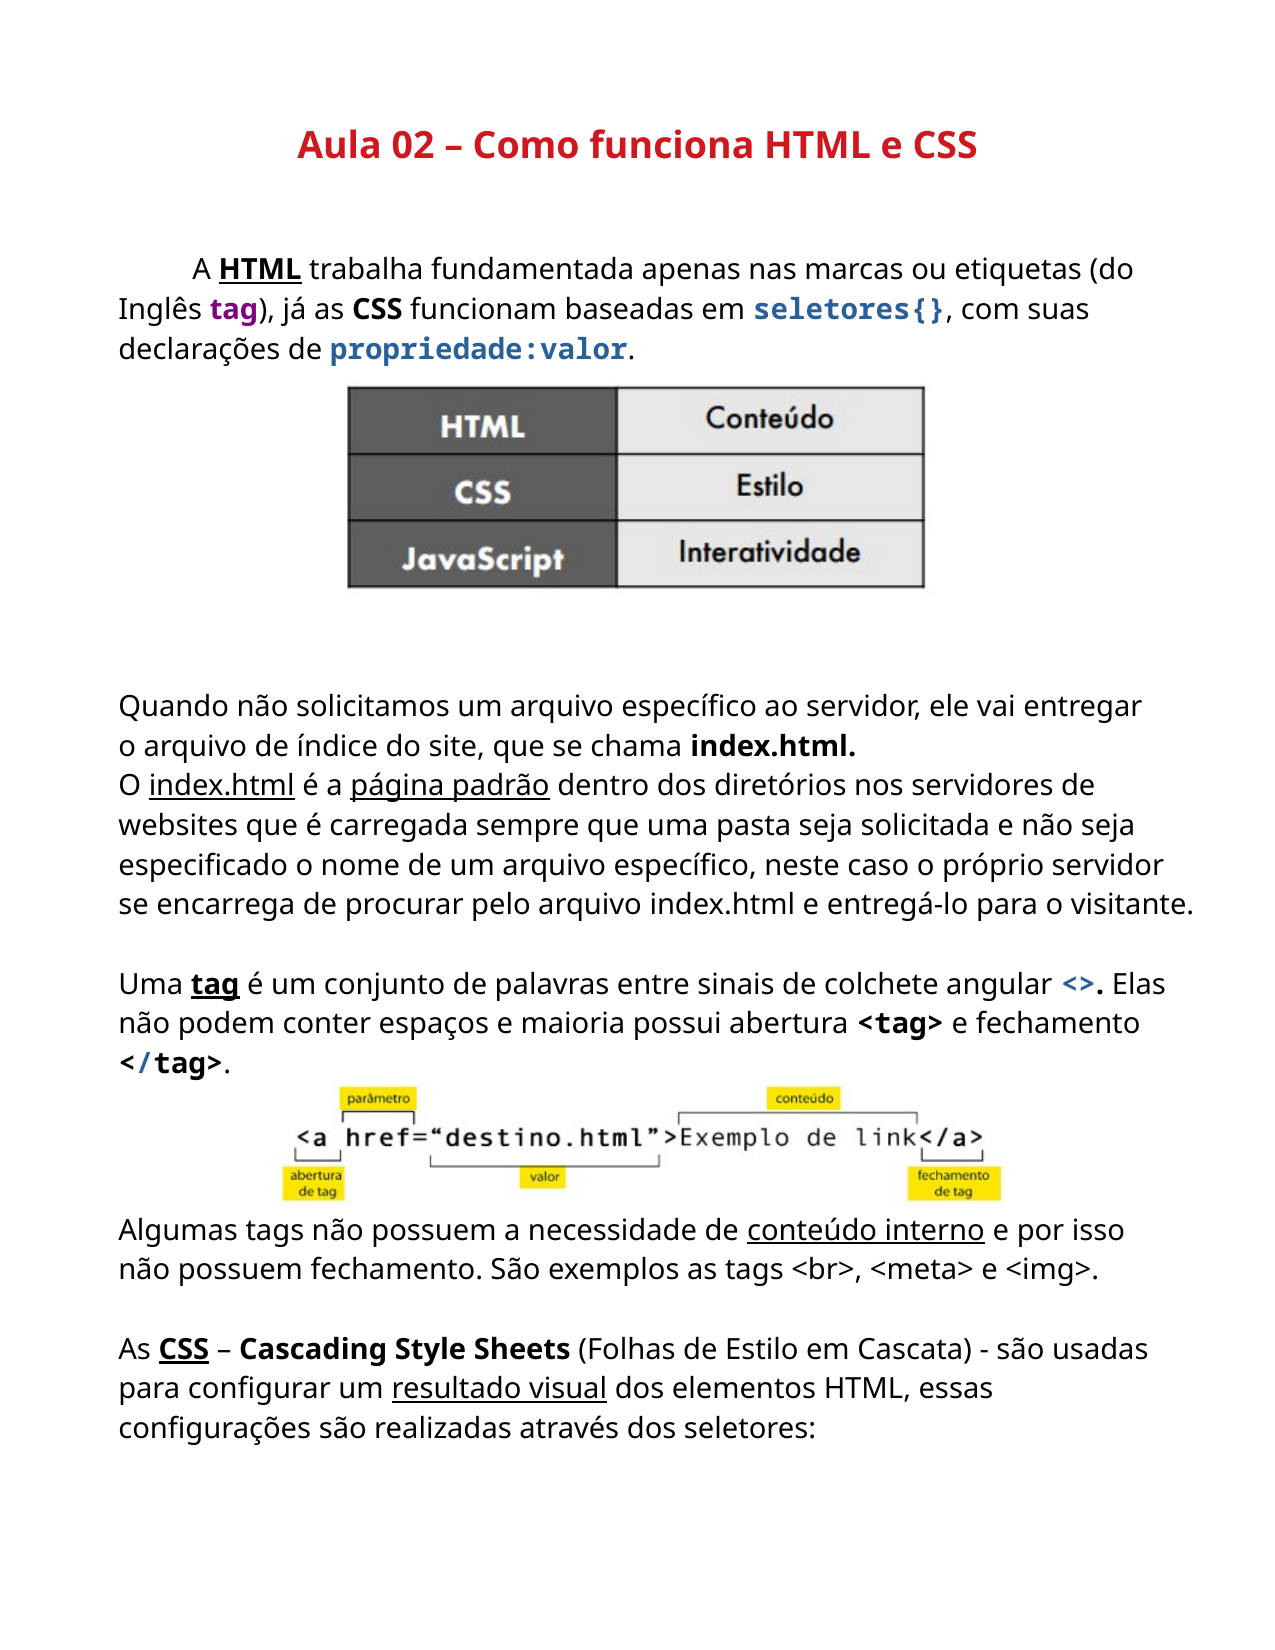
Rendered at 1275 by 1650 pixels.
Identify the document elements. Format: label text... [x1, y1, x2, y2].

text Uma tag é um conjunto de palavras entre sinais de colchete angular <>. Elas não podem conter espaços e maioria possui abertura <tag> e fechamento </tag>. [118, 963, 1192, 1082]
text A HTML trabalha fundamentada apenas nas marcas ou etiquetas (do Inglês tag), já as CSS funcionam baseadas em seletores{}, com suas declarações de propriedade:valor. [118, 248, 1157, 368]
text Aula 02 – Como funciona HTML e CSS [118, 118, 1157, 169]
text O index.html é a página padrão dentro dos diretórios nos servidores de websites que é carregada sempre que uma pasta seja solicitada e não seja especificado o nome de um arquivo específico, neste caso o próprio servidor se encarrega de procurar pelo arquivo index.html e entregá-lo para o visitante. [118, 764, 1198, 923]
text As CSS – Cascading Style Sheets (Folhas de Estilo em Cascata) - são usadas para configurar um resultado visual dos elementos HTML, essas configurações são realizadas através dos seletores: [118, 1328, 1157, 1447]
text Algumas tags não possuem a necessidade de conteúdo interno e por isso não possuem fechamento. São exemplos as tags <br>, <meta> e <img>. [118, 1209, 1157, 1288]
picture [332, 371, 943, 603]
text Quando não solicitamos um arquivo específico ao servidor, ele vai entregar o arquivo de índice do site, que se chama index.html. [118, 685, 1157, 764]
picture [257, 1082, 1018, 1209]
